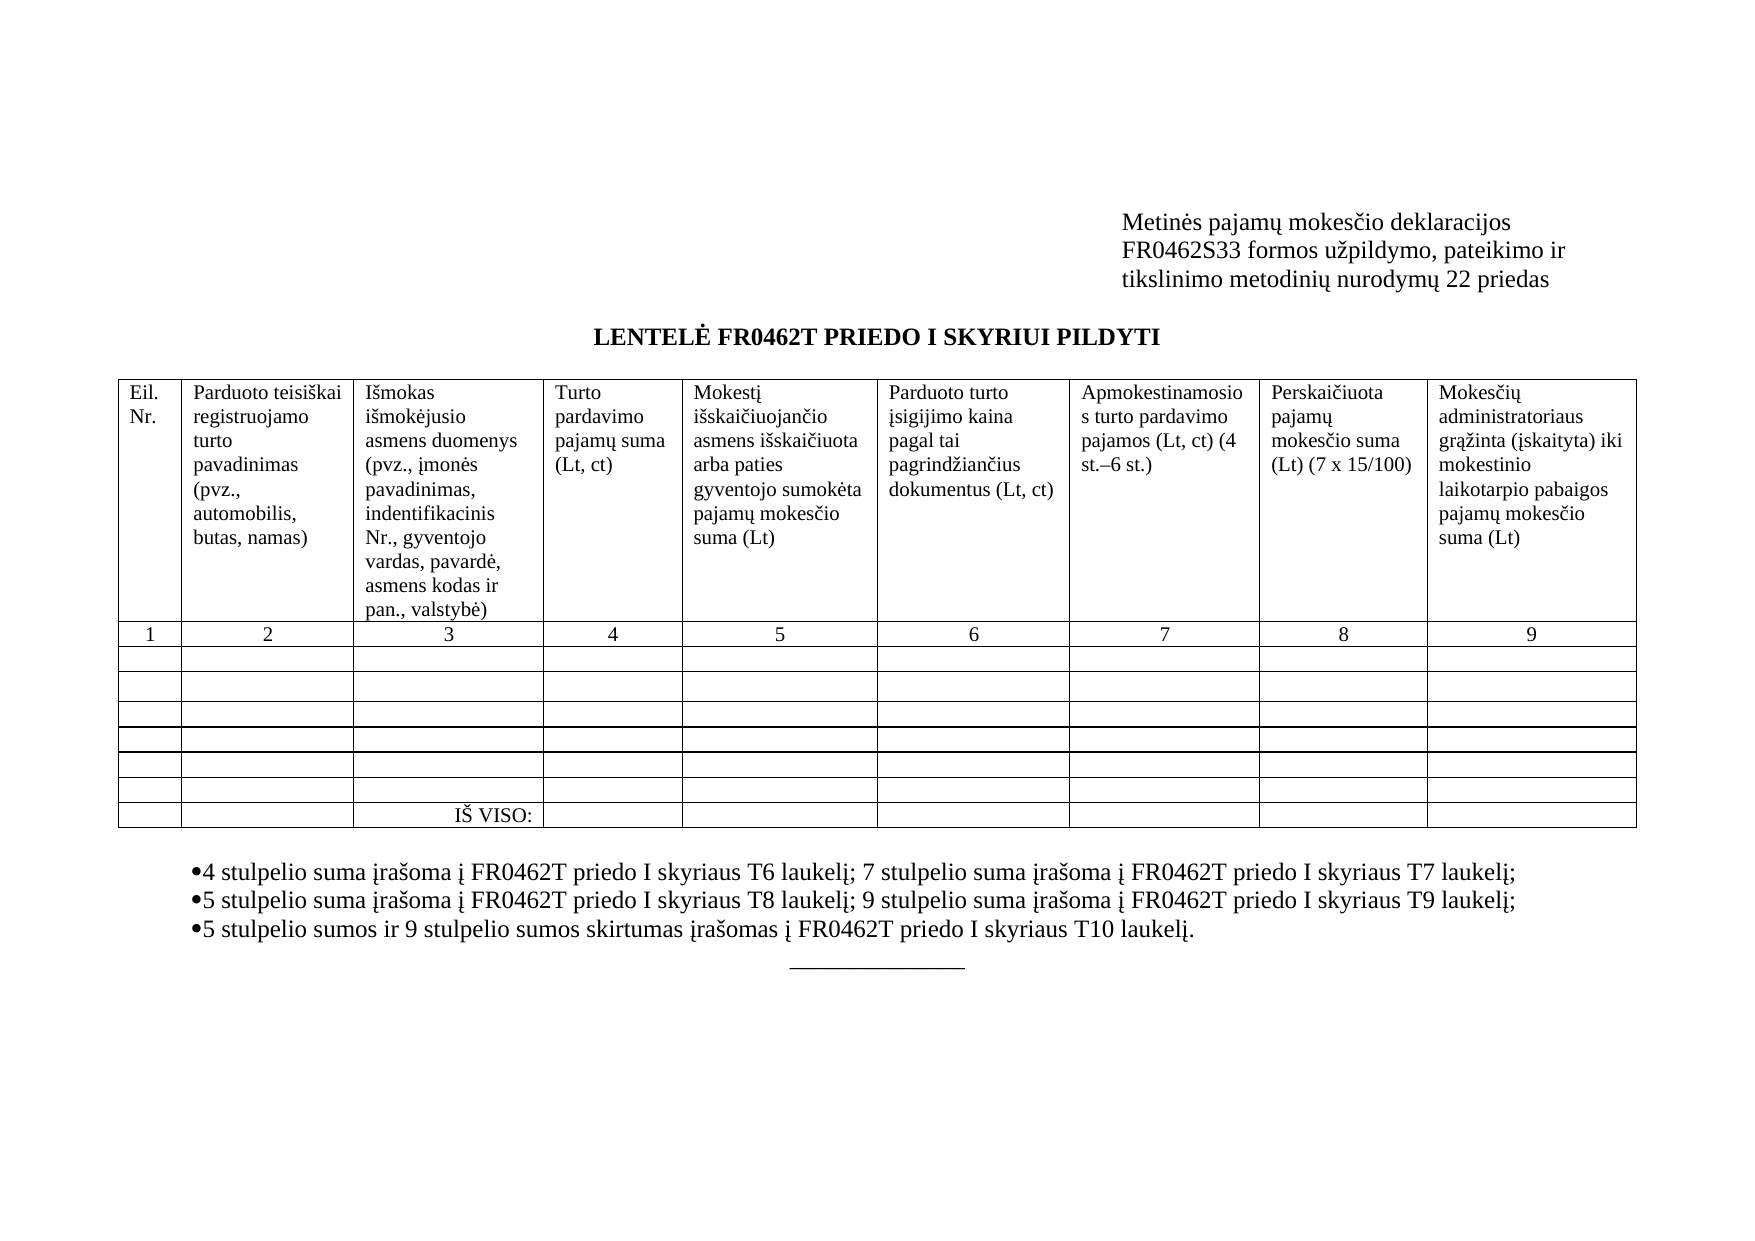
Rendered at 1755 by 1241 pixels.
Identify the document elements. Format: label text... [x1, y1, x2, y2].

table_cell [1428, 728, 1636, 751]
table_cell [683, 702, 877, 726]
table_cell 3 [354, 622, 543, 646]
text tikslinimo metodinių nurodymų 22 priedas [118, 264, 1636, 293]
table_cell [182, 672, 353, 701]
table_cell [119, 753, 181, 777]
table_header Parduoto teisiškai registruojamo turto pavadinimas (pvz., automobilis, butas, namas) [182, 380, 353, 621]
table_cell [1260, 702, 1427, 726]
table_cell [683, 803, 877, 827]
table_cell [182, 702, 353, 726]
table_cell [119, 672, 181, 701]
table_cell [544, 728, 682, 751]
table_cell [119, 778, 181, 802]
table_header Eil. Nr. [119, 380, 181, 621]
table_cell [544, 702, 682, 726]
table_header Išmokas išmokėjusio asmens duomenys (pvz., įmonės pavadinimas, indentifikacinis Nr., gyventojo vardas, pavardė, asmens kodas ir pan., valstybė) [354, 380, 543, 621]
table_cell 4 [544, 622, 682, 646]
table_header Apmokestinamosios turto pardavimo pajamos (Lt, ct) (4 st.–6 st.) [1070, 380, 1259, 621]
table_cell [182, 753, 353, 777]
table_cell [182, 803, 353, 827]
table_cell [119, 803, 181, 827]
table_cell [1428, 672, 1636, 701]
table_header Perskaičiuota pajamų mokesčio suma (Lt) (7 x 15/100) [1260, 380, 1427, 621]
table_cell [683, 647, 877, 671]
table_cell [1260, 778, 1427, 802]
table_cell [354, 778, 543, 802]
table_cell [1428, 778, 1636, 802]
table_cell [878, 702, 1069, 726]
table_cell [1428, 702, 1636, 726]
table_cell [354, 672, 543, 701]
table_cell [119, 702, 181, 726]
table_cell [1260, 753, 1427, 777]
table_cell [544, 647, 682, 671]
table_header Turto pardavimo pajamų suma (Lt, ct) [544, 380, 682, 621]
table_cell [544, 753, 682, 777]
table_cell [683, 753, 877, 777]
table_cell [1428, 647, 1636, 671]
table_cell [1428, 753, 1636, 777]
table_cell [1428, 803, 1636, 827]
table_cell [182, 728, 353, 751]
table_cell [1260, 647, 1427, 671]
table_cell [354, 753, 543, 777]
table_cell [544, 778, 682, 802]
table_cell [544, 672, 682, 701]
text FR0462S33 formos užpildymo, pateikimo ir [118, 235, 1636, 264]
table_cell [1260, 728, 1427, 751]
table_cell [1070, 778, 1259, 802]
table_header Mokestį išskaičiuojančio asmens išskaičiuota arba paties gyventojo sumokėta pajamų mokesčio suma (Lt) [683, 380, 877, 621]
table_cell [544, 803, 682, 827]
table_cell [354, 647, 543, 671]
table_cell [119, 728, 181, 751]
text ______________ [118, 943, 1636, 972]
text 5 stulpelio suma įrašoma į FR0462T priedo I skyriaus T8 laukelį; 9 stulpelio suma įrašoma į FR0462T priedo I skyriaus T9 laukelį; [118, 885, 1636, 914]
text LENTELĖ FR0462T PRIEDO I SKYRIUI PILDYTI [118, 322, 1636, 350]
table_cell [683, 728, 877, 751]
table_cell 8 [1260, 622, 1427, 646]
text Metinės pajamų mokesčio deklaracijos [118, 207, 1636, 235]
table_cell [1070, 647, 1259, 671]
text 5 stulpelio sumos ir 9 stulpelio sumos skirtumas įrašomas į FR0462T priedo I skyriaus T10 laukelį. [118, 914, 1636, 943]
text 4 stulpelio suma įrašoma į FR0462T priedo I skyriaus T6 laukelį; 7 stulpelio suma įrašoma į FR0462T priedo I skyriaus T7 laukelį; [118, 857, 1636, 885]
table_cell [1260, 672, 1427, 701]
table_cell [1070, 728, 1259, 751]
table_cell [354, 728, 543, 751]
table_cell [878, 753, 1069, 777]
table_cell [1260, 803, 1427, 827]
table_cell [878, 672, 1069, 701]
table_cell IŠ VISO: [354, 803, 543, 827]
table_cell 7 [1070, 622, 1259, 646]
table_cell [878, 803, 1069, 827]
table_header Parduoto turto įsigijimo kaina pagal tai pagrindžiančius dokumentus (Lt, ct) [878, 380, 1069, 621]
table_cell [683, 672, 877, 701]
table_cell [119, 647, 181, 671]
table_cell 5 [683, 622, 877, 646]
table_cell [182, 647, 353, 671]
table_cell [1070, 803, 1259, 827]
table_cell [1070, 753, 1259, 777]
table_cell 1 [119, 622, 181, 646]
table_cell 2 [182, 622, 353, 646]
table_cell [878, 728, 1069, 751]
table_cell [1070, 702, 1259, 726]
table_cell [683, 778, 877, 802]
table_cell 6 [878, 622, 1069, 646]
table_cell [182, 778, 353, 802]
table_cell [878, 647, 1069, 671]
table_cell [354, 702, 543, 726]
table_cell 9 [1428, 622, 1636, 646]
table_cell [1070, 672, 1259, 701]
table_header Mokesčių administratoriaus grąžinta (įskaityta) iki mokestinio laikotarpio pabaigos pajamų mokesčio suma (Lt) [1428, 380, 1636, 621]
table_cell [878, 778, 1069, 802]
